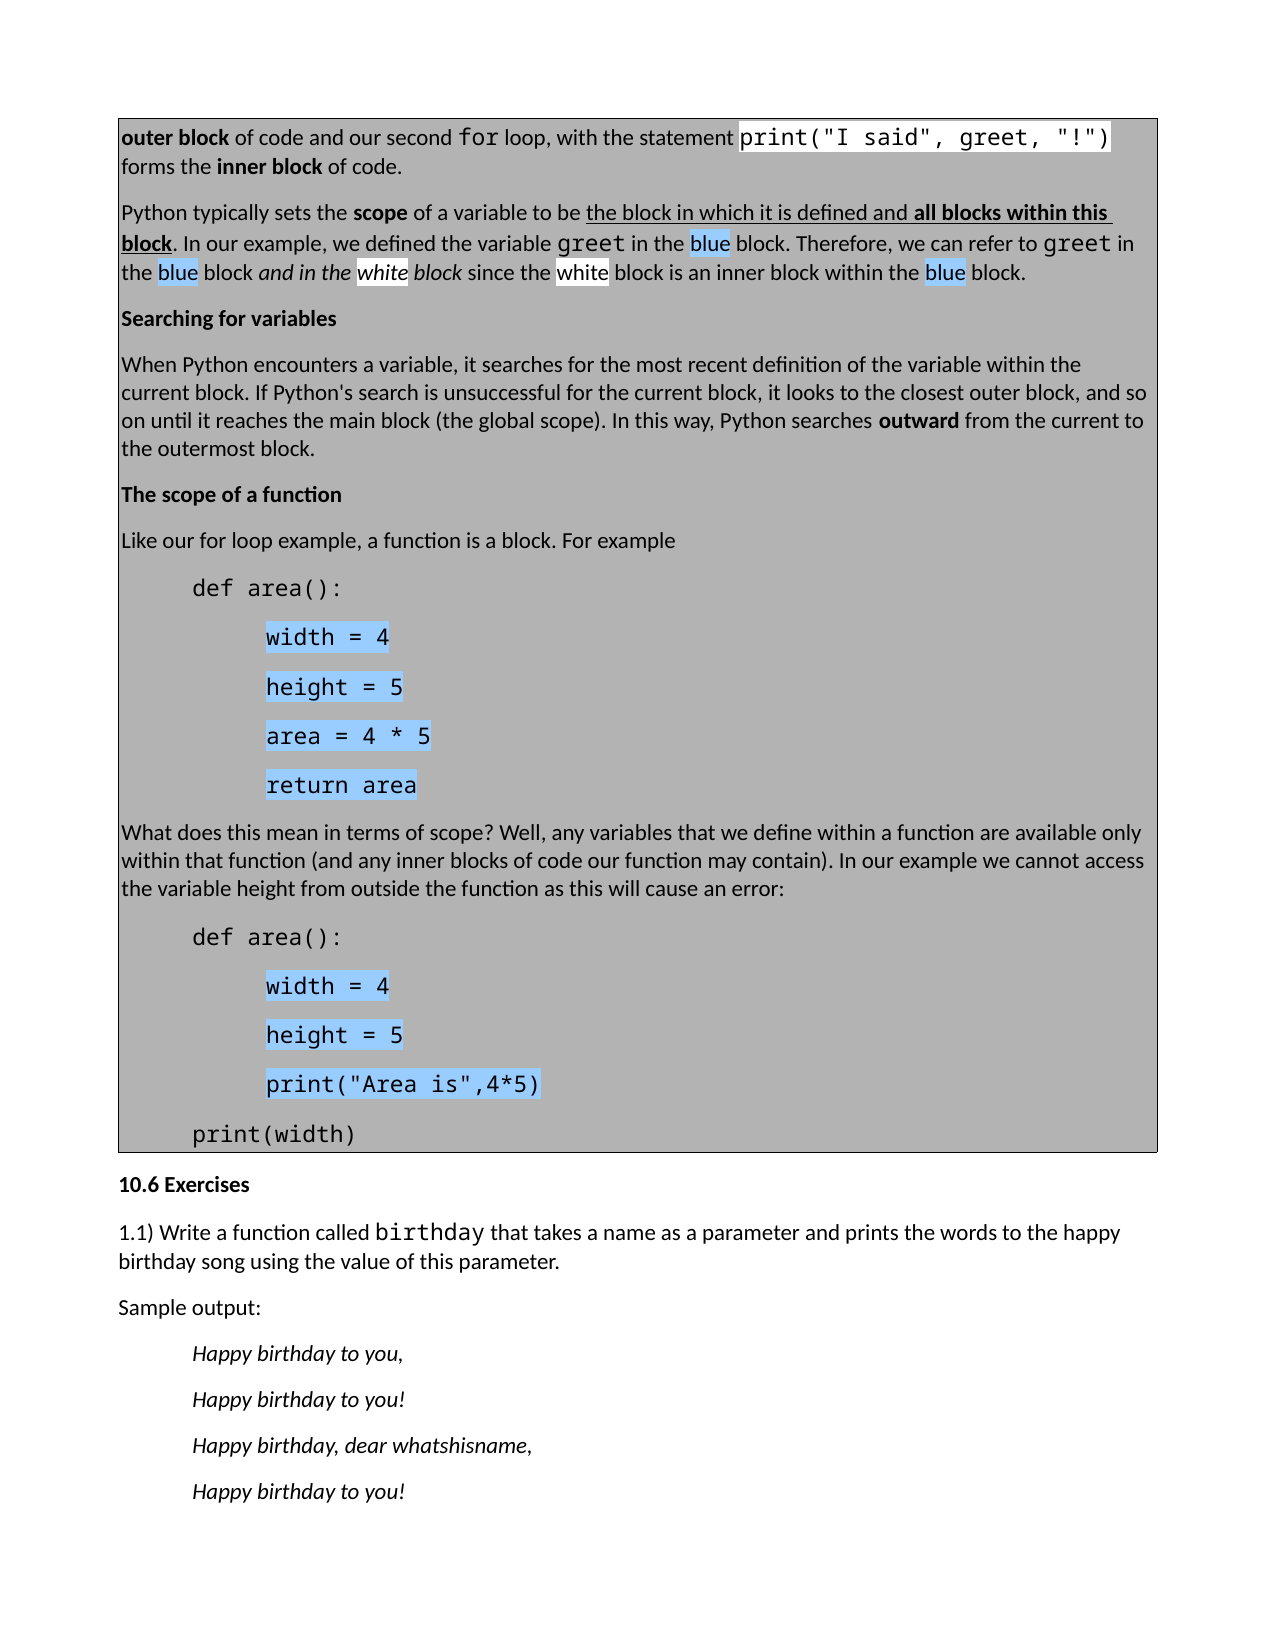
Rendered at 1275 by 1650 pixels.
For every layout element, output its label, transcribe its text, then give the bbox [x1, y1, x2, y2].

text Happy birthday to you! [118, 1385, 1157, 1413]
text Happy birthday to you, [118, 1339, 1157, 1367]
text When Python encounters a variable, it searches for the most recent definition of the variable within the current block. If Python's search is unsuccessful for the current block, it looks to the closest outer block, and so on until it reaches the main block (the global scope). In this way, Python searches outward from the current to the outermost block. [119, 347, 1157, 462]
text area = 4 * 5 [119, 717, 1157, 751]
text print("Area is",4*5) [119, 1065, 1157, 1099]
text 1.1) Write a function called birthday that takes a name as a parameter and prints the words to the happy birthday song using the value of this parameter. [118, 1216, 1157, 1275]
text outer block of code and our second for loop, with the statement print("I said", greet, "!") forms the inner block of code. [119, 119, 1157, 181]
text Happy birthday, dear whatshisname, [118, 1431, 1157, 1459]
text width = 4 [119, 618, 1157, 653]
text Like our for loop example, a function is a block. For example [119, 523, 1157, 554]
text width = 4 [119, 967, 1157, 1001]
text def area(): [119, 569, 1157, 603]
text Python typically sets the scope of a variable to be the block in which it is defined and all blocks within this block. In our example, we defined the variable greet in the blue block. Therefore, we can refer to greet in the blue block and in the white block since the white block is an inner block within the blue block. [119, 195, 1157, 286]
text def area(): [119, 917, 1157, 952]
text Searching for variables [119, 301, 1157, 332]
text 10.6 Exercises [118, 1170, 1157, 1198]
text print(width) [119, 1114, 1157, 1152]
text Sample output: [118, 1293, 1157, 1321]
text height = 5 [119, 1016, 1157, 1050]
text Happy birthday to you! [118, 1477, 1157, 1506]
text return area [119, 766, 1157, 800]
text What does this mean in terms of scope? Well, any variables that we define within a function are available only within that function (and any inner blocks of code our function may contain). In our example we cannot access the variable height from outside the function as this will cause an error: [119, 815, 1157, 902]
text The scope of a function [119, 477, 1157, 508]
text height = 5 [119, 667, 1157, 702]
